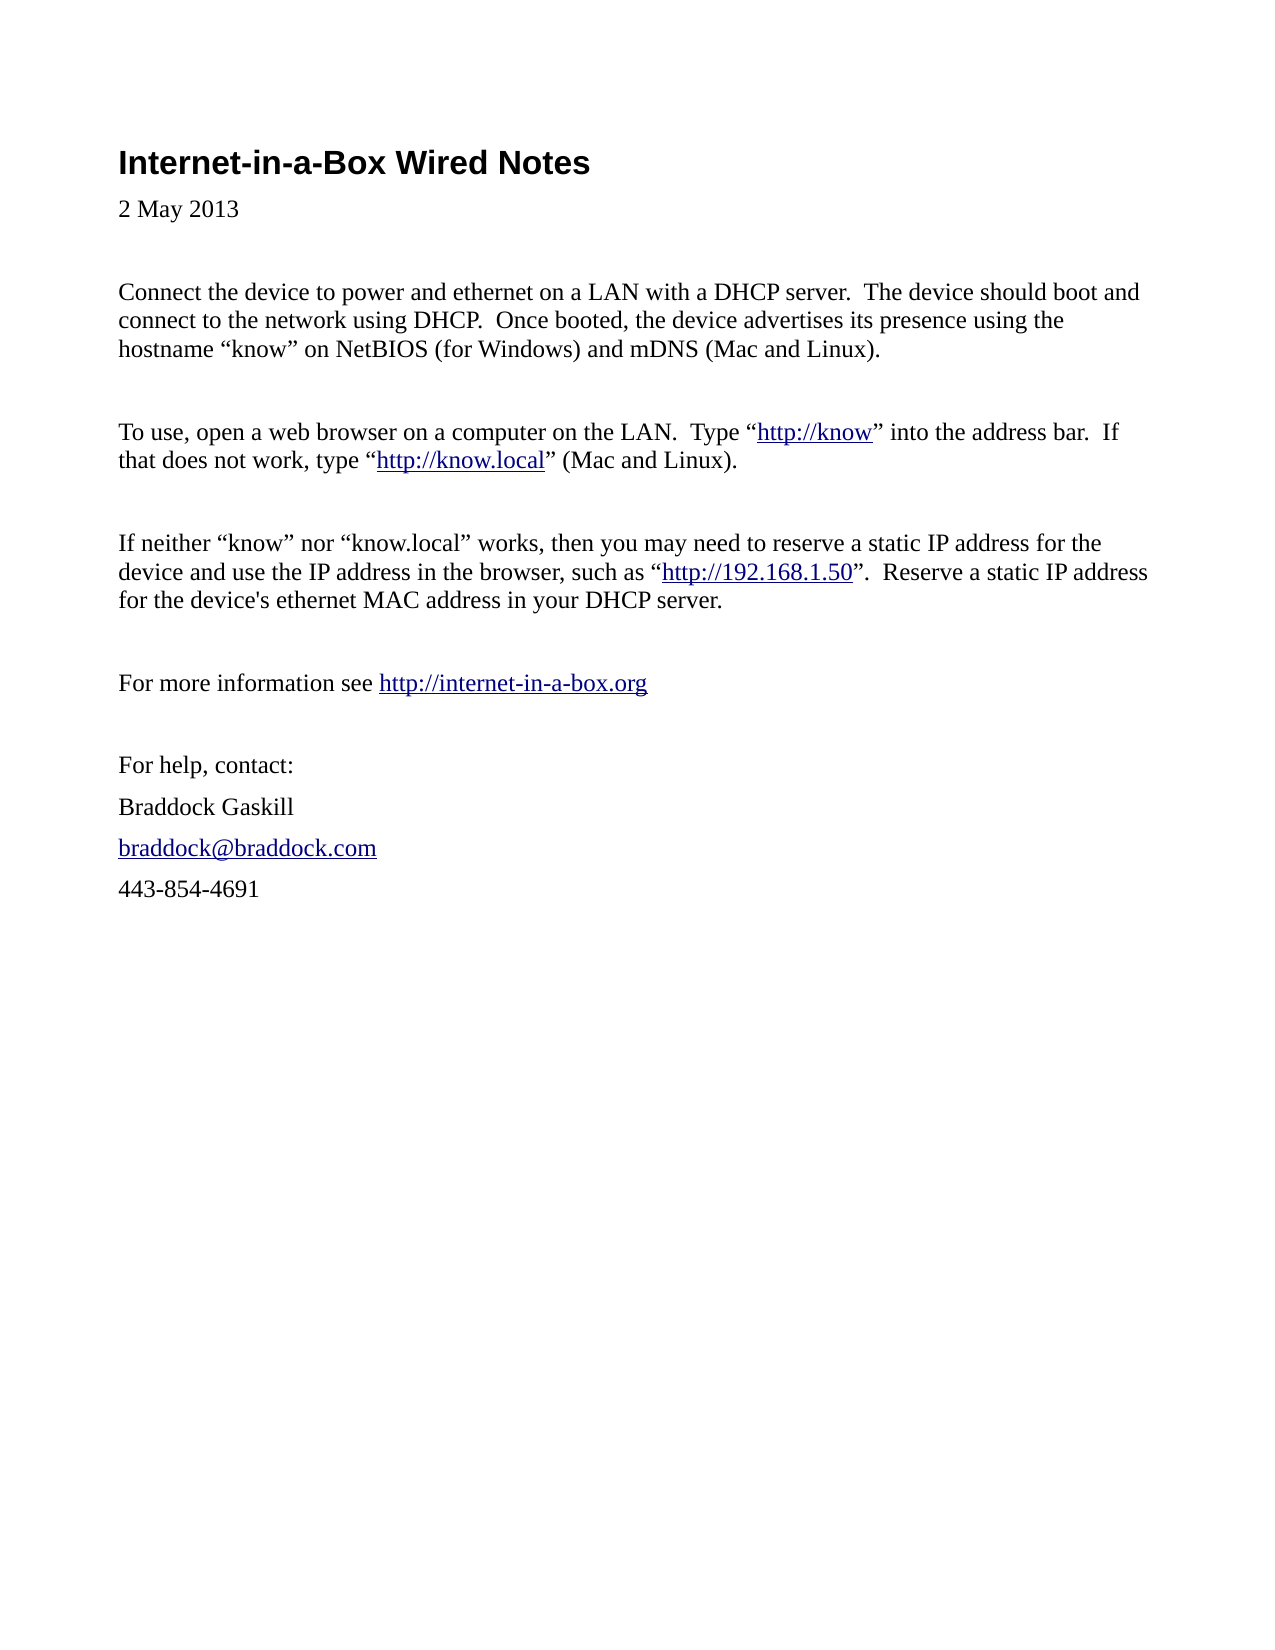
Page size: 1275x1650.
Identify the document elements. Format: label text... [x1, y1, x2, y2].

text Connect the device to power and ethernet on a LAN with a DHCP server. The device should boot and connect to the network using DHCP. Once booted, the device advertises its presence using the hostname “know” on NetBIOS (for Windows) and mDNS (Mac and Linux). [118, 277, 1157, 363]
text If neither “know” nor “know.local” works, then you may need to reserve a static IP address for the device and use the IP address in the browser, such as “http://192.168.1.50”. Reserve a static IP address for the device's ethernet MAC address in your DHCP server. [118, 528, 1157, 614]
text To use, open a web browser on a computer on the LAN. Type “http://know” into the address bar. If that does not work, type “http://know.local” (Mac and Linux). [118, 417, 1157, 474]
subtitle Internet-in-a-Box Wired Notes [118, 143, 1157, 182]
text For help, contact: [118, 751, 1157, 779]
text 443-854-4691 [118, 874, 1157, 903]
text Braddock Gaskill [118, 792, 1157, 821]
text braddock@braddock.com [118, 833, 1157, 862]
text 2 May 2013 [118, 194, 1157, 223]
text For more information see http://internet-in-a-box.org [118, 668, 1157, 697]
